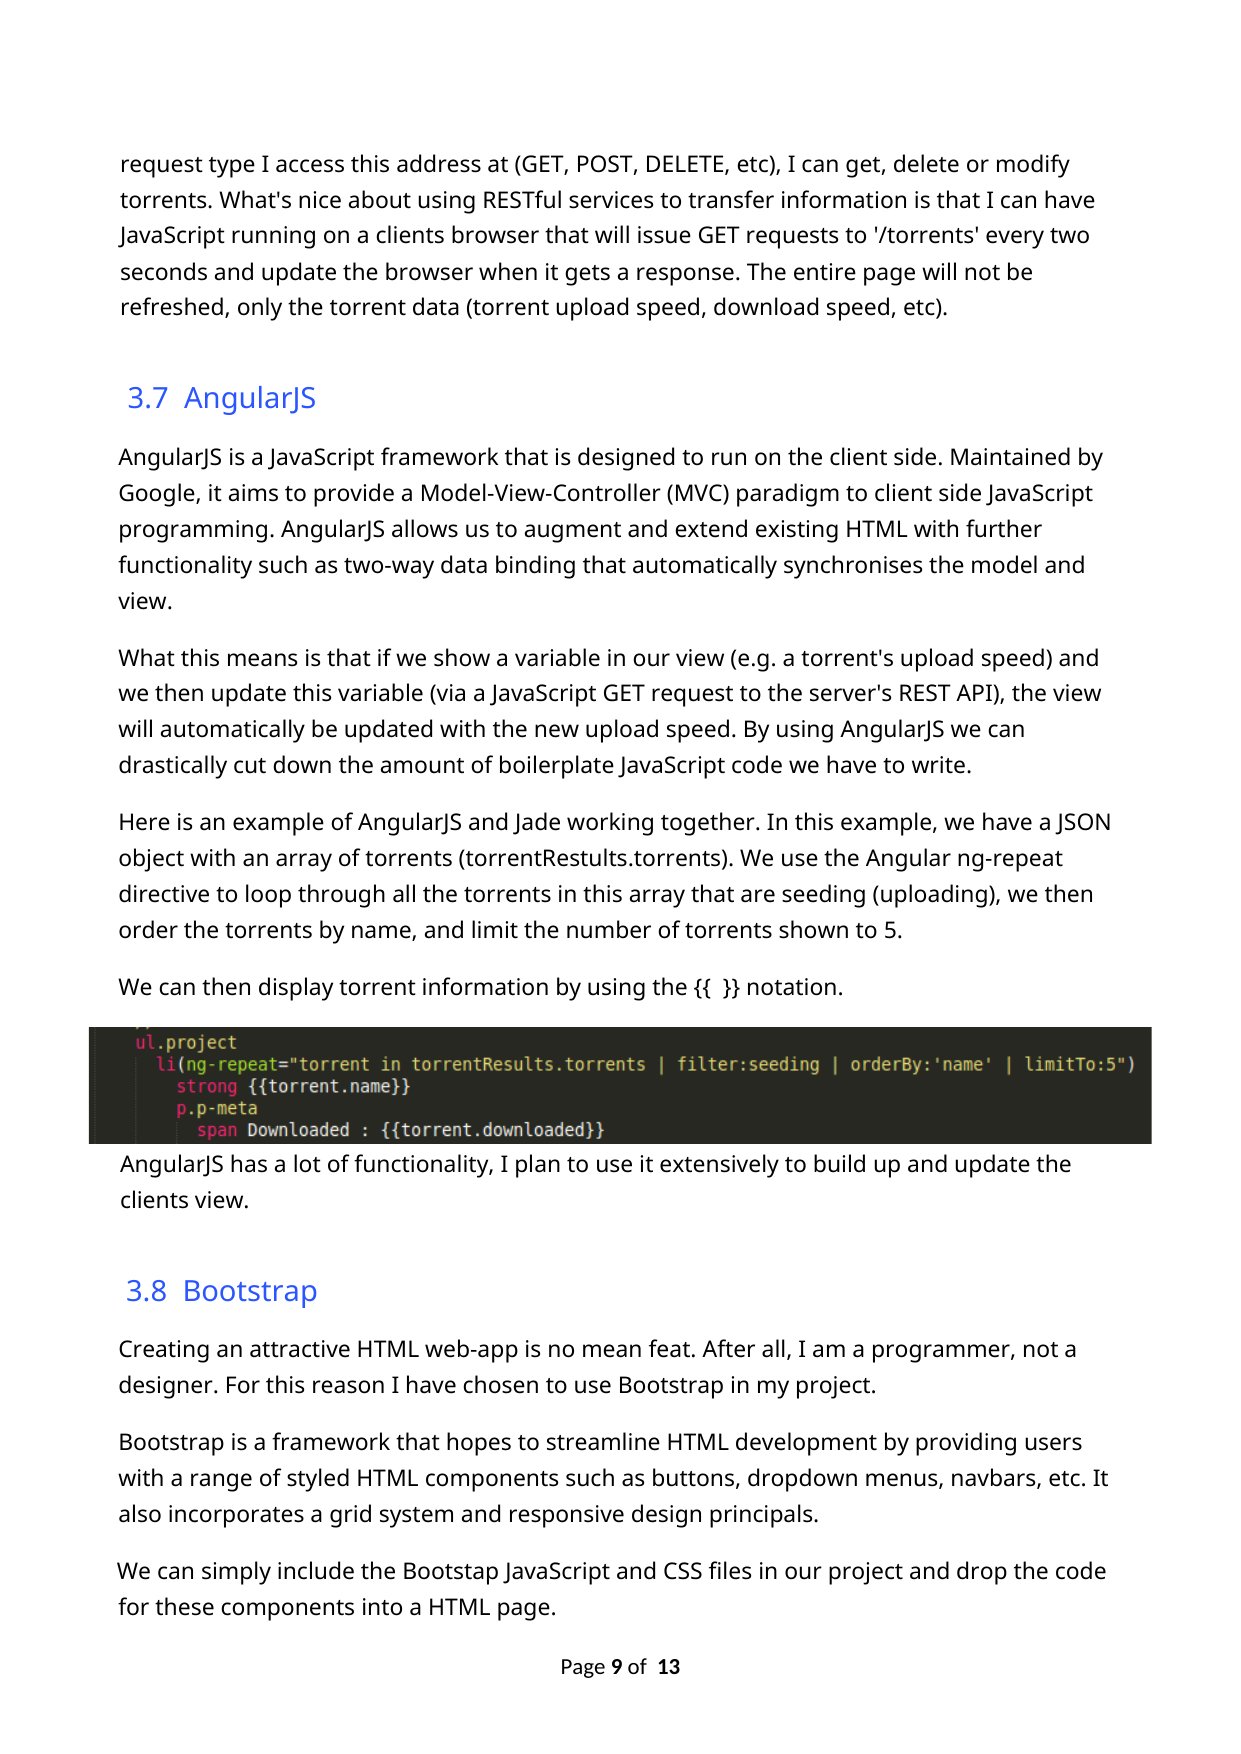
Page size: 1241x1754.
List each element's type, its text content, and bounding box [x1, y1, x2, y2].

picture [88, 1027, 1152, 1144]
text What this means is that if we show a variable in our view (e.g. a torrent's upload speed) and we then update this variable (via a JavaScript GET request to the server's REST API), the view will automatically be updated with the new upload speed. By using AngularJS we can drastically cut down the amount of boilerplate JavaScript code we have to write. [118, 641, 1122, 781]
text request type I access this address at (GET, POST, DELETE, etc), I can get, delete or modify torrents. What's nice about using RESTful services to transfer information is that I can have JavaScript running on a clients browser that will issue GET requests to '/torrents' every two seconds and update the browser when it gets a response. The entire page will not be refreshed, only the torrent data (torrent upload speed, download speed, etc). [118, 148, 1122, 323]
text Bootstrap is a framework that hopes to streamline HTML development by providing users with a range of styled HTML components such as buttons, dropdown menus, navbars, etc. It also incorporates a grid system and responsive design principals. [118, 1426, 1122, 1529]
text Here is an example of AngularJS and Jade working together. In this example, we have a JSON object with an array of torrents (torrentRestults.torrents). We use the Angular ng-repeat directive to loop through all the torrents in this array that are seeding (uploading), we then order the torrents by name, and limit the number of torrents shown to 5. [118, 806, 1122, 945]
subtitle AngularJS [120, 378, 1122, 417]
text Creating an attractive HTML web-app is no mean feat. After all, I am a programmer, not a designer. For this reason I have chosen to use Bootstrap in my project. [118, 1333, 1122, 1401]
text We can simply include the Bootstap JavaScript and CSS files in our project and drop the code for these components into a HTML page. [117, 1555, 1122, 1622]
text AngularJS has a lot of functionality, I plan to use it extensively to build up and update the clients view. [120, 1144, 1122, 1215]
text We can then display torrent information by using the {{ }} notation. [118, 971, 1122, 1002]
text AngularJS is a JavaScript framework that is designed to run on the client side. Maintained by Google, it aims to provide a Model-View-Controller (MVC) paradigm to client side JavaScript programming. AngularJS allows us to augment and extend existing HTML with further functionality such as two-way data binding that automatically synchronises the model and view. [118, 441, 1122, 616]
subtitle Bootstrap [118, 1270, 1122, 1310]
